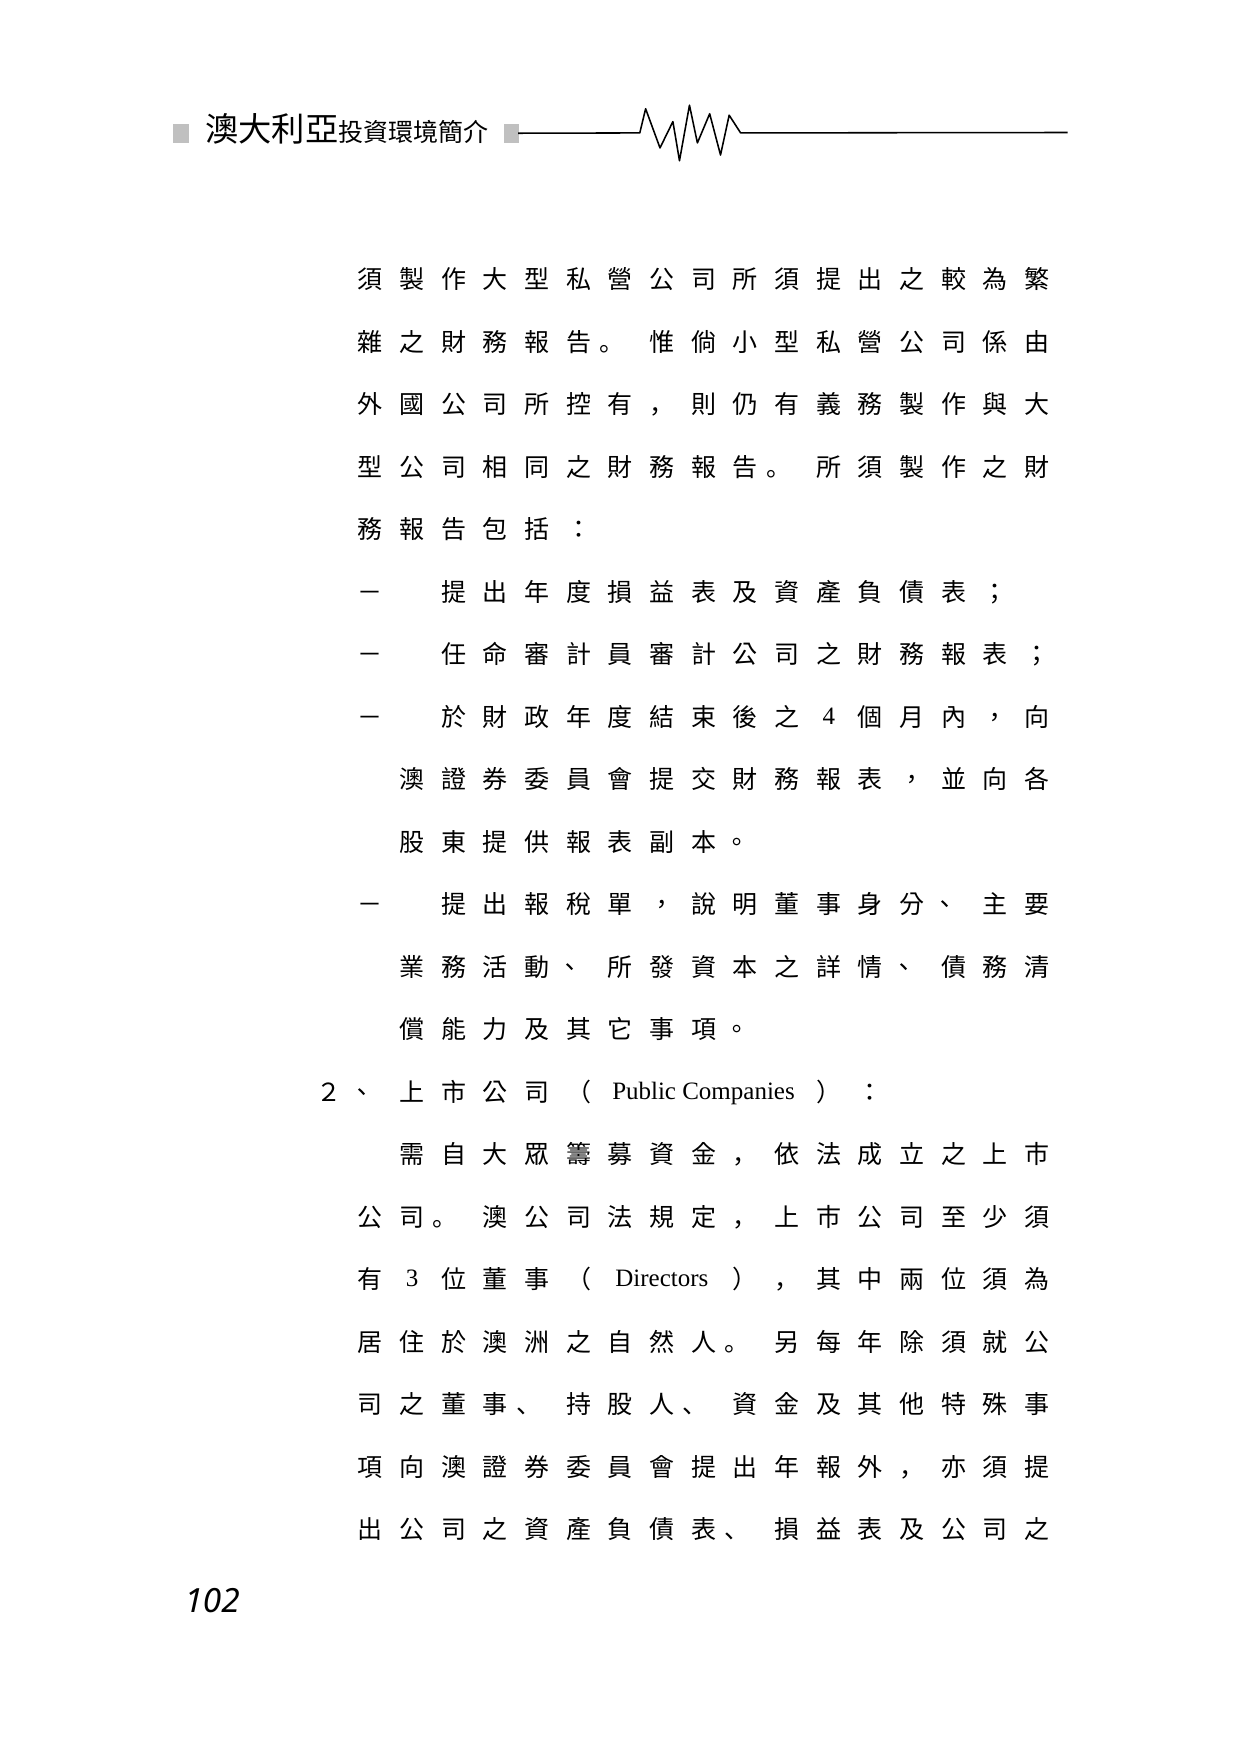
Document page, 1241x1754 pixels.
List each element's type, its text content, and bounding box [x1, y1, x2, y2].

text ２、上市公司（Public Companies）： [281, 1049, 1058, 1111]
text － 於財政年度結束後之4個月內，向澳證券委員會提交財務報表，並向各股東提供報表副本。 [330, 674, 1058, 861]
text － 提出年度損益表及資產負債表； [330, 549, 1058, 611]
text － 提出報稅單，說明董事身分、主要業務活動、所發資本之詳情、債務清償能力及其它事項。 [330, 861, 1058, 1049]
text 須製作大型私營公司所須提出之較為繁雜之財務報告。惟倘小型私營公司係由外國公司所控有，則仍有義務製作與大型公司相同之財務報告。所須製作之財務報告包括： [330, 236, 1058, 549]
text 需自大眾籌募資金，依法成立之上市公司。澳公司法規定，上市公司至少須有3位董事（Directors），其中兩位須為居住於澳洲之自然人。另每年除須就公司之董事、持股人、資金及其他特殊事項向澳證券委員會提出年報外，亦須提出公司之資產負債表、損益表及公司之 [330, 1111, 1058, 1549]
text － 任命審計員審計公司之財務報表； [330, 611, 1058, 674]
